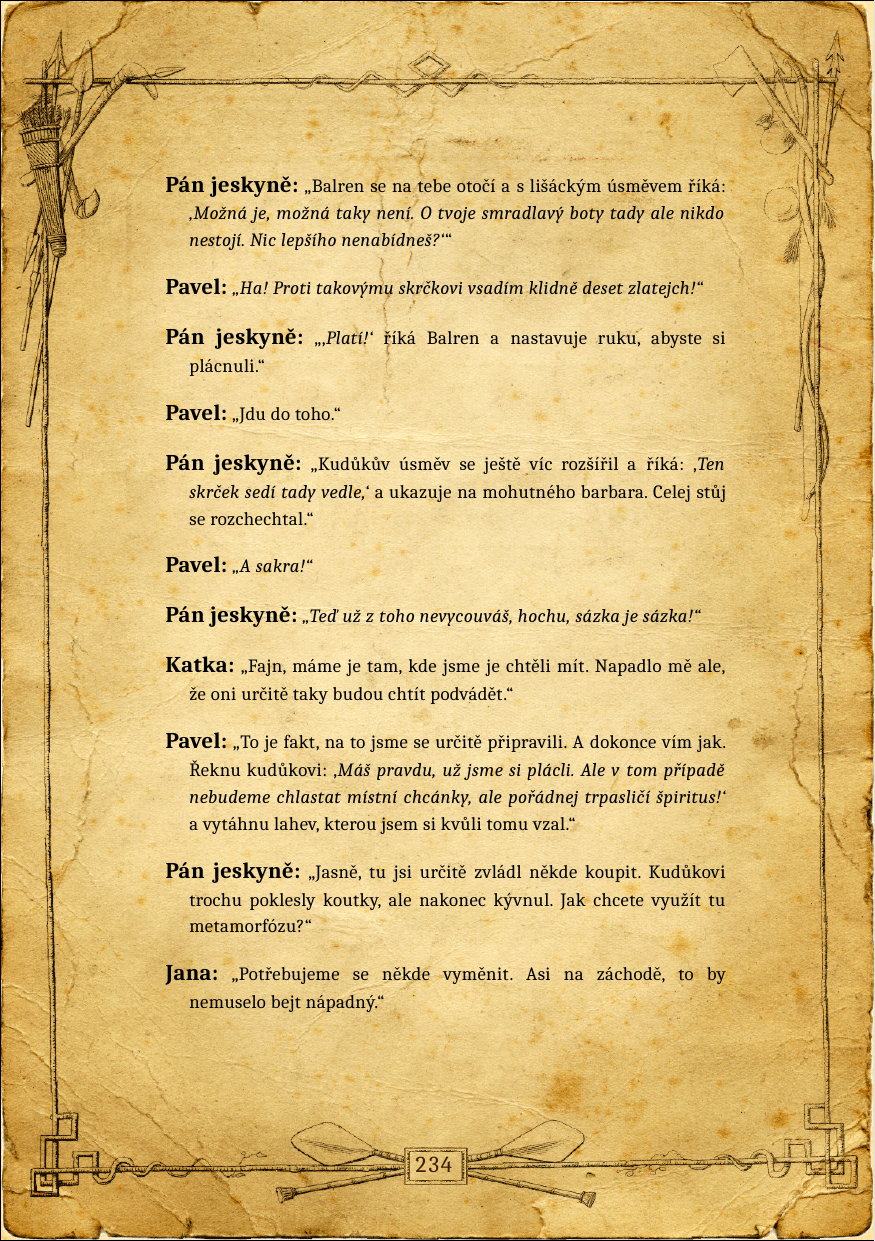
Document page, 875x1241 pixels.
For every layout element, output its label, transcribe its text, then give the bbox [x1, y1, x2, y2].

text Pán jeskyně: „Balren se na tebe otočí a⁠ s⁠ lišáckým úsměvem říká: ‚Možná je, možná taky není. O⁠ tvoje smradlavý boty tady ale nikdo nestojí. Nic lepšího nenabídneš?‘“ [165, 172, 726, 251]
text Jana: „Potřebujeme se někde vyměnit. Asi na záchodě, to by nemuselo bejt nápadný.“ [165, 961, 726, 1013]
text Pavel: „A⁠ sakra!“ [165, 553, 726, 578]
text Pán jeskyně: „Kudůkův úsměv se ještě víc rozšířil a⁠ říká: ‚Ten skrček sedí tady vedle,‘ a⁠ ukazuje na mohutného barbara. Celej stůj se rozchechtal.“ [165, 450, 726, 530]
text Pán jeskyně: „Jasně, tu jsi určitě zvládl někde koupit. Kudůkovi trochu poklesly koutky, ale nakonec kývnul. Jak chcete využít tu metamorfózu?“ [165, 858, 726, 937]
text Pavel: „Ha! Proti takovýmu skrčkovi vsadím klidně deset zlatejch!“ [165, 274, 726, 300]
text Katka: „Fajn, máme je tam, kde jsme je chtěli mít. Napadlo mě ale, že oni určitě taky budou chtít podvádět.“ [165, 653, 726, 705]
text Pavel: „To je fakt, na to jsme se určitě připravili. A⁠ dokonce vím jak. Řeknu kudůkovi: ‚Máš pravdu, už jsme si plácli. Ale v⁠ tom případě nebudeme chlastat místní chcánky, ale pořádnej trpasličí špiritus!‘ a⁠ vytáhnu lahev, kterou jsem si kvůli tomu vzal.“ [165, 728, 726, 835]
text Pán jeskyně: „Teď už z⁠ toho nevycouváš, hochu, sázka je sázka!“ [165, 603, 726, 628]
text Pavel: „Jdu do toho.“ [165, 400, 726, 426]
text Pán jeskyně: „‚Platí!‘ říká Balren a⁠ nastavuje ruku, abyste si plácnuli.“ [165, 324, 726, 377]
picture [1, 1, 874, 1240]
